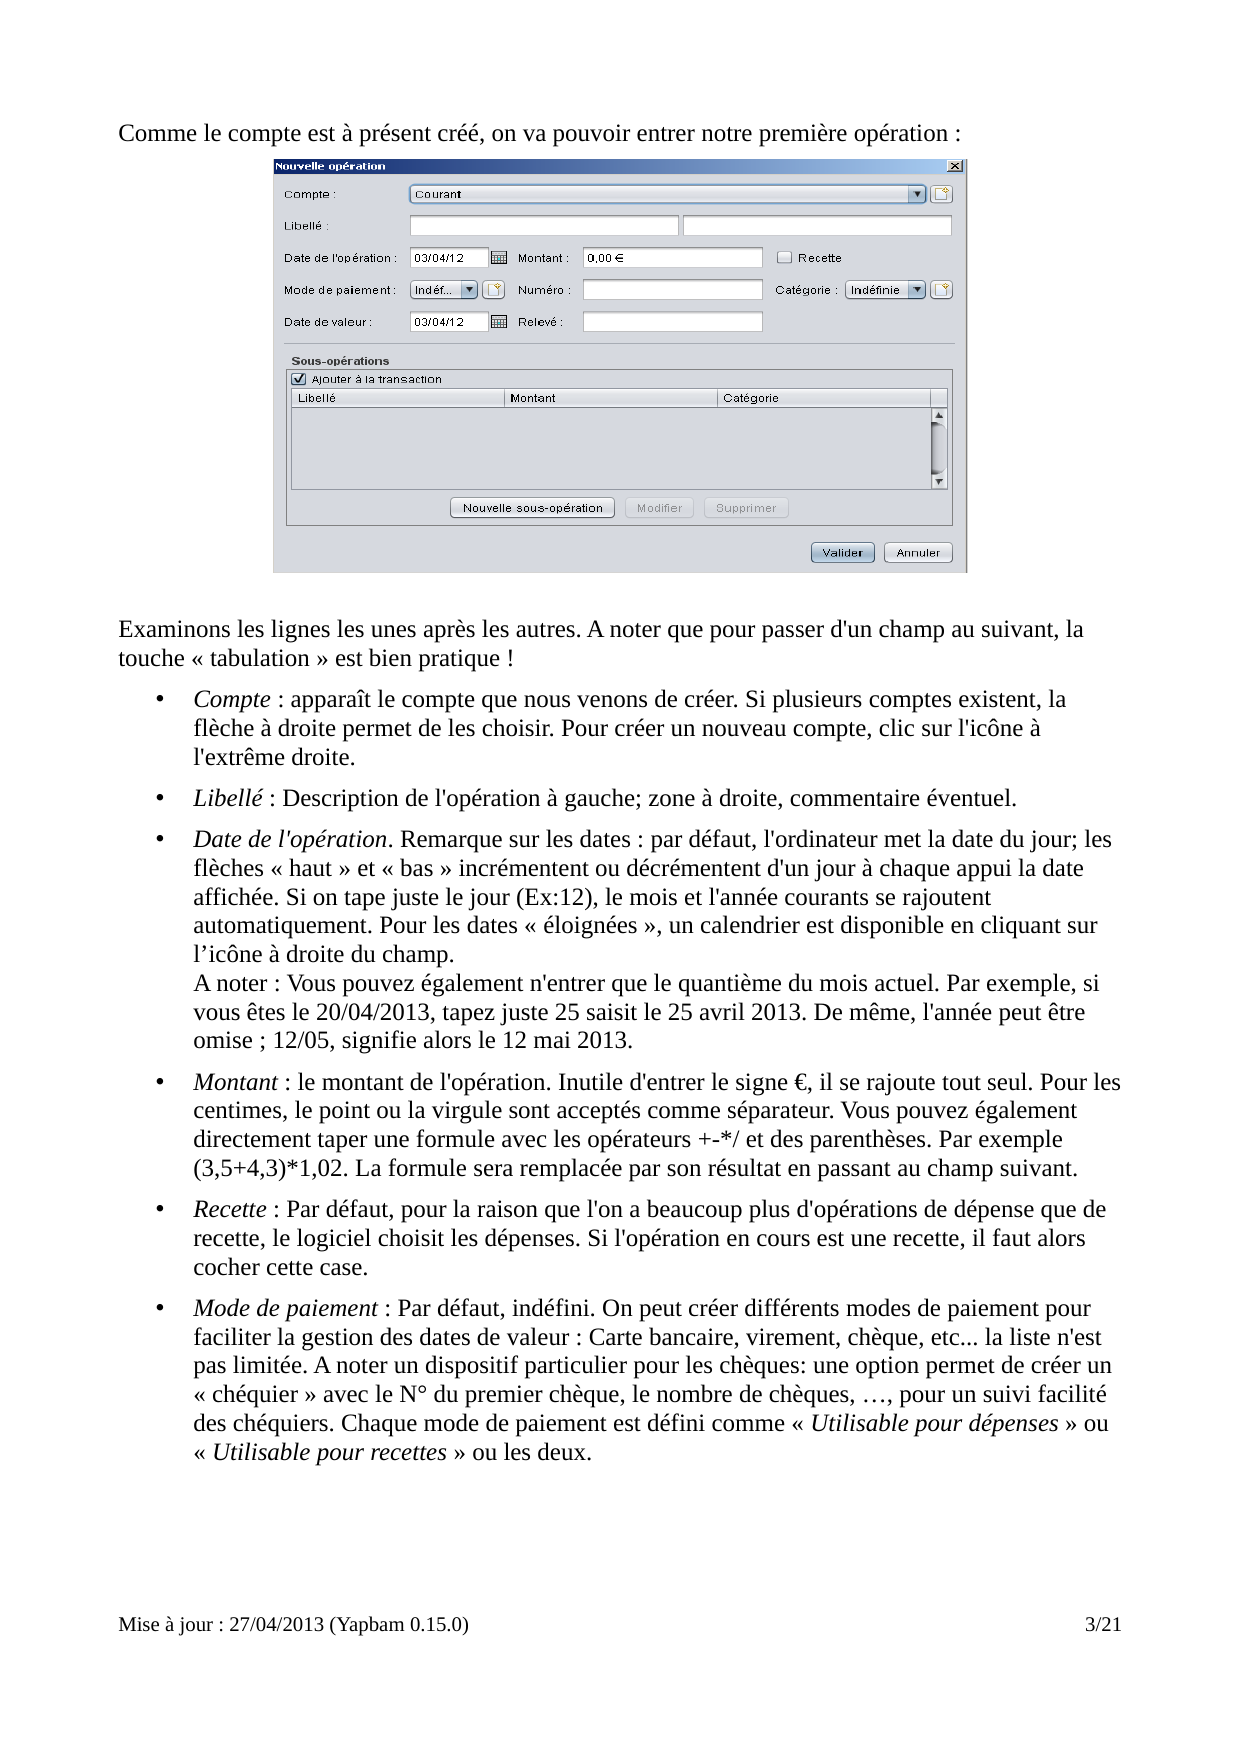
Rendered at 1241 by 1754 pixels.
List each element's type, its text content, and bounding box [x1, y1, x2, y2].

list Recette : Par défaut, pour la raison que l'on a beaucoup plus d'opérations de dépense que de recette, le logiciel choisit les dépenses. Si l'opération en cours est une recette, il faut alors cocher cette case. [156, 1194, 1122, 1280]
list Date de l'opération. Remarque sur les dates : par défaut, l'ordinateur met la date du jour; les flèches « haut » et « bas » incrémentent ou décrémentent d'un jour à chaque appui la date affichée. Si on tape juste le jour (Ex:12), le mois et l'année courants se rajoutent automatiquement. Pour les dates « éloignées », un calendrier est disponible en cliquant sur l’icône à droite du champ. A noter : Vous pouvez également n'entrer que le quantième du mois actuel. Par exemple, si vous êtes le 20/04/2013, tapez juste 25 saisit le 25 avril 2013. De même, l'année peut être omise ; 12/05, signifie alors le 12 mai 2013. [156, 824, 1122, 1054]
text Comme le compte est à présent créé, on va pouvoir entrer notre première opération : [118, 118, 1122, 147]
list Libellé : Description de l'opération à gauche; zone à droite, commentaire éventuel. [156, 783, 1122, 812]
text Examinons les lignes les unes après les autres. A noter que pour passer d'un champ au suivant, la touche « tabulation » est bien pratique ! [118, 614, 1122, 672]
list Compte : apparaît le compte que nous venons de créer. Si plusieurs comptes existent, la flèche à droite permet de les choisir. Pour créer un nouveau compte, clic sur l'icône à l'extrême droite. [156, 684, 1122, 770]
picture [272, 159, 968, 573]
list Mode de paiement : Par défaut, indéfini. On peut créer différents modes de paiement pour faciliter la gestion des dates de valeur : Carte bancaire, virement, chèque, etc... la liste n'est pas limitée. A noter un dispositif particulier pour les chèques: une option permet de créer un « chéquier » avec le N° du premier chèque, le nombre de chèques, …, pour un suivi facilité des chéquiers. Chaque mode de paiement est défini comme « Utilisable pour dépenses » ou « Utilisable pour recettes » ou les deux. [156, 1293, 1122, 1465]
list Montant : le montant de l'opération. Inutile d'entrer le signe €, il se rajoute tout seul. Pour les centimes, le point ou la virgule sont acceptés comme séparateur. Vous pouvez également directement taper une formule avec les opérateurs +-*/ et des parenthèses. Par exemple (3,5+4,3)*1,02. La formule sera remplacée par son résultat en passant au champ suivant. [156, 1067, 1122, 1182]
